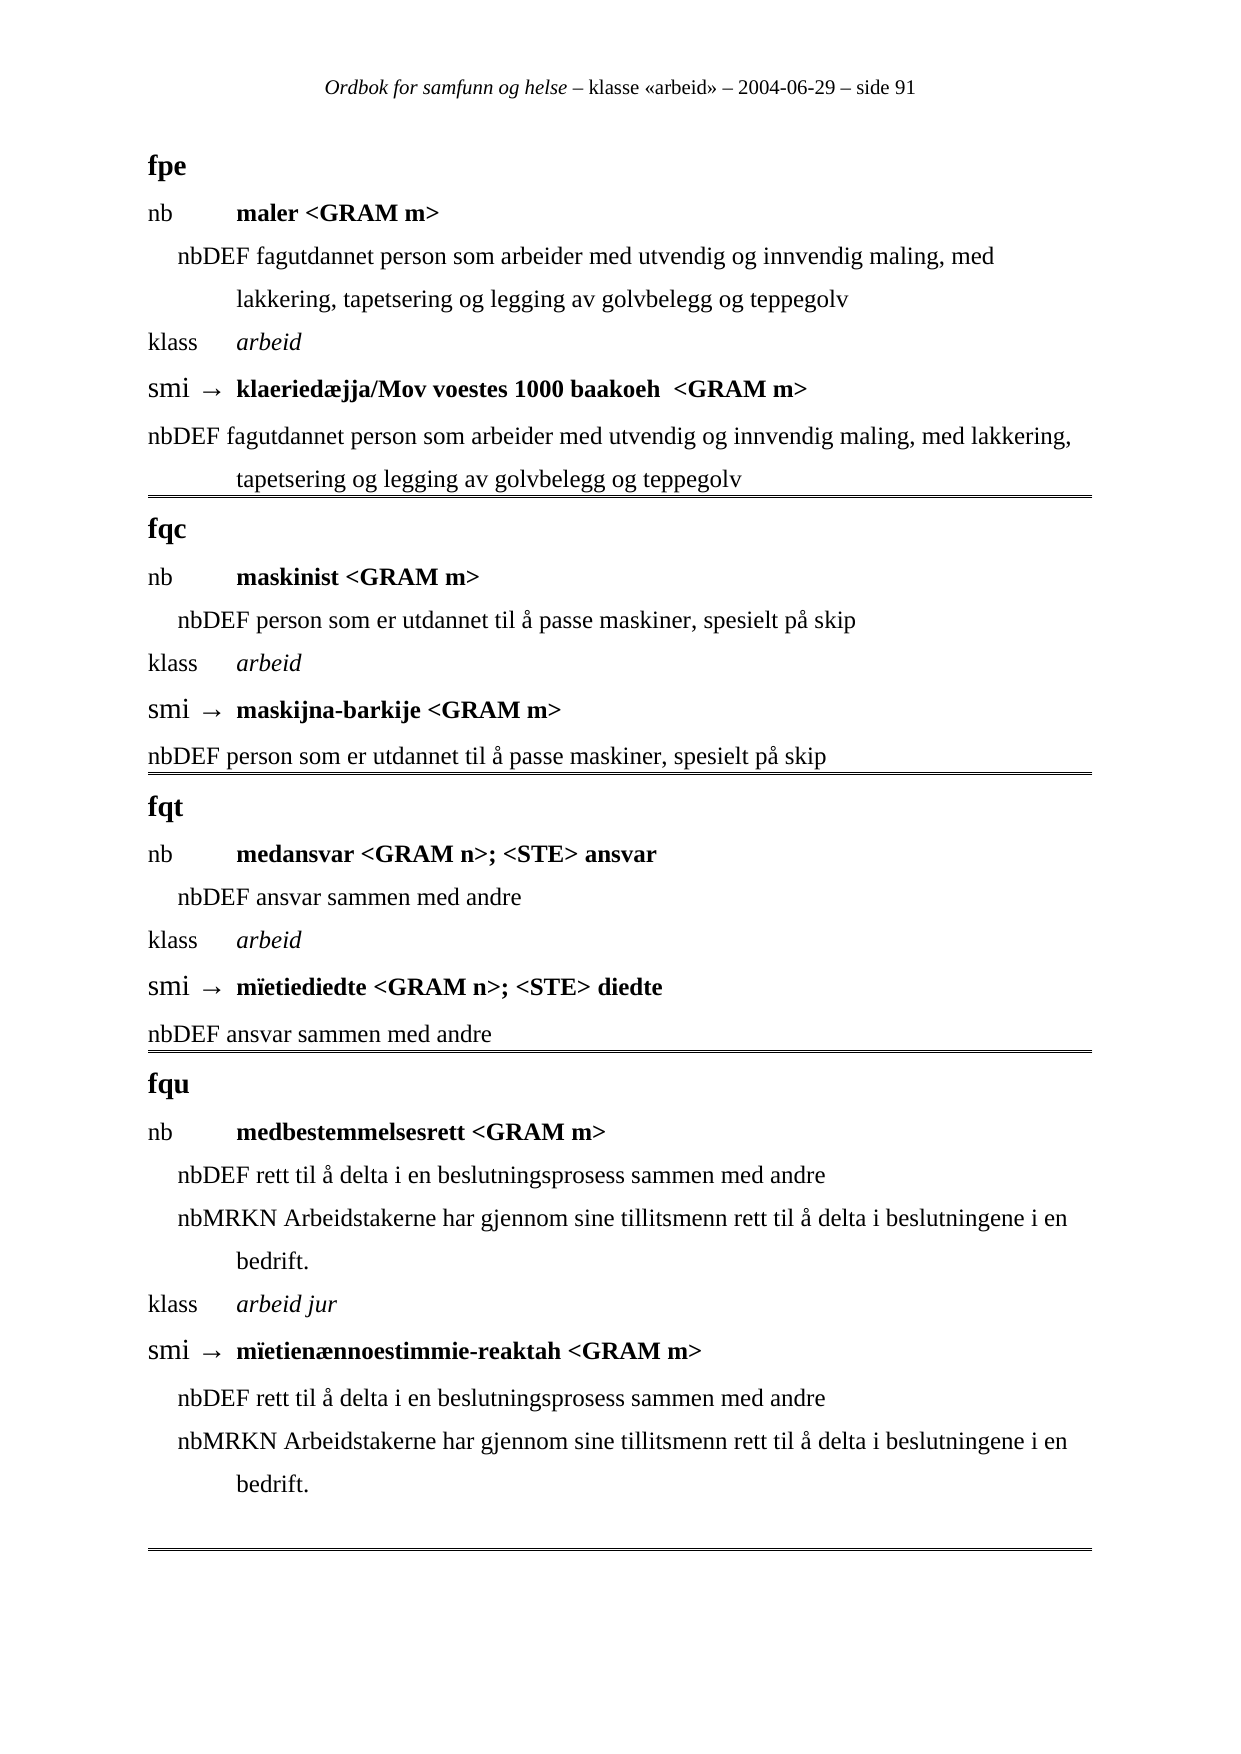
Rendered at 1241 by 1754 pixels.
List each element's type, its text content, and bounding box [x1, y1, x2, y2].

text nbDEF ansvar sammen med andre [177, 882, 1092, 911]
text nbDEF rett til å delta i en beslutningsprosess sammen med andre [177, 1383, 1092, 1411]
text fqu [148, 1066, 1092, 1100]
text klass arbeid [148, 925, 1092, 954]
text smi → mïetienænnoestimmie-reaktah <GRAM m> [148, 1332, 1092, 1366]
text smi → maskijna-barkije <GRAM m> [148, 691, 1092, 724]
text smi → mïetiediedte <GRAM n>; <STE> diedte [148, 968, 1092, 1002]
text nbMRKN Arbeidstakerne har gjennom sine tillitsmenn rett til å delta i beslutningene i en bedrift. [177, 1426, 1092, 1498]
text nbMRKN Arbeidstakerne har gjennom sine tillitsmenn rett til å delta i beslutningene i en bedrift. [177, 1203, 1092, 1275]
text fqc [148, 511, 1092, 545]
text nbDEF rett til å delta i en beslutningsprosess sammen med andre [177, 1160, 1092, 1188]
text fqt [148, 789, 1092, 822]
text nbDEF fagutdannet person som arbeider med utvendig og innvendig maling, med lakkering, tapetsering og legging av golvbelegg og teppegolv [177, 241, 1092, 313]
text nb maler <GRAM m> [148, 198, 1092, 227]
text nb maskinist <GRAM m> [148, 562, 1092, 590]
text nbDEF person som er utdannet til å passe maskiner, spesielt på skip [177, 605, 1092, 633]
text nb medbestemmelsesrett <GRAM m> [148, 1117, 1092, 1145]
text nbDEF person som er utdannet til å passe maskiner, spesielt på skip [148, 741, 1092, 772]
text fpe [148, 148, 1092, 181]
text klass arbeid jur [148, 1289, 1092, 1318]
text smi → klaeriedæjja/Mov voestes 1000 baakoeh <GRAM m> [148, 370, 1092, 404]
text nbDEF ansvar sammen med andre [148, 1019, 1092, 1050]
text nbDEF fagutdannet person som arbeider med utvendig og innvendig maling, med lakkering, tapetsering og legging av golvbelegg og teppegolv [148, 421, 1092, 495]
text klass arbeid [148, 648, 1092, 677]
text klass arbeid [148, 327, 1092, 356]
text nb medansvar <GRAM n>; <STE> ansvar [148, 839, 1092, 868]
